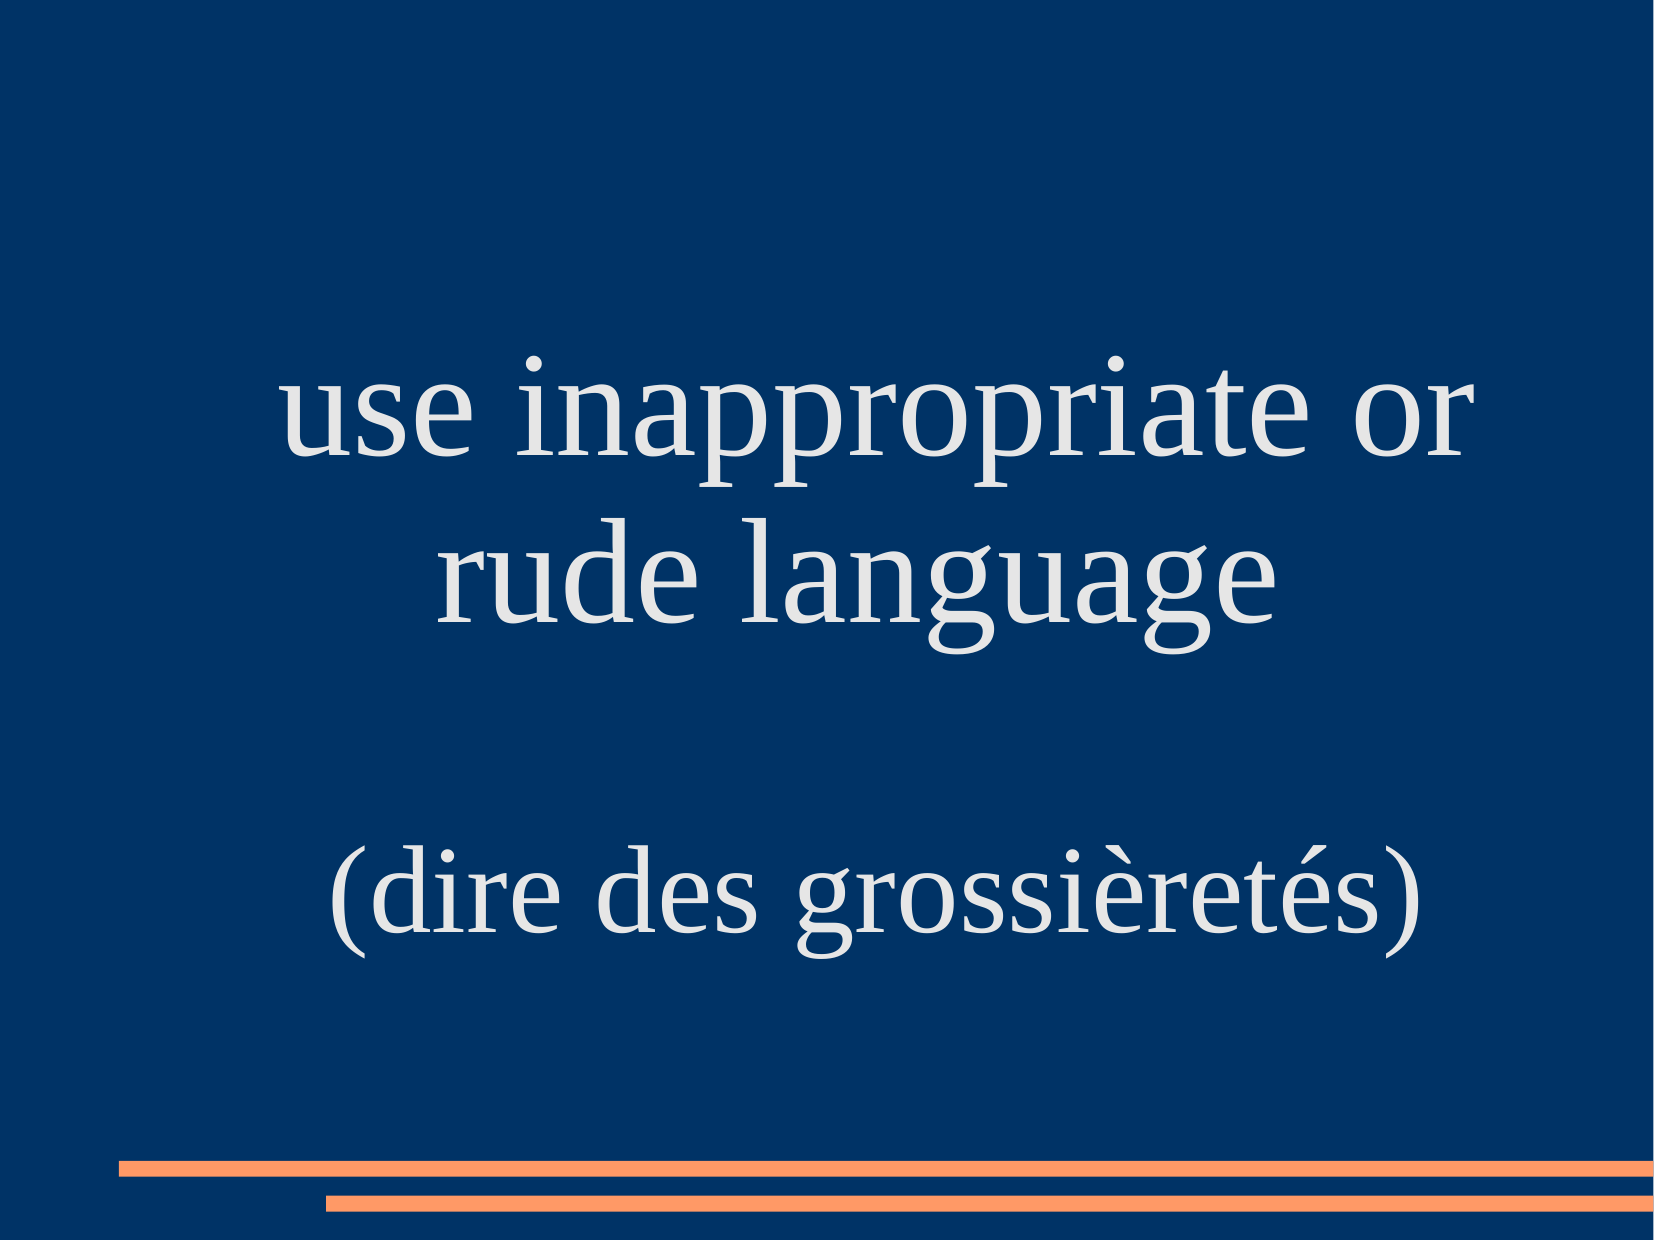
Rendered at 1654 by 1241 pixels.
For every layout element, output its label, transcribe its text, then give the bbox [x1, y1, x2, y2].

list use inappropriate or rude language (dire des grossièretés) [121, 322, 1561, 1132]
